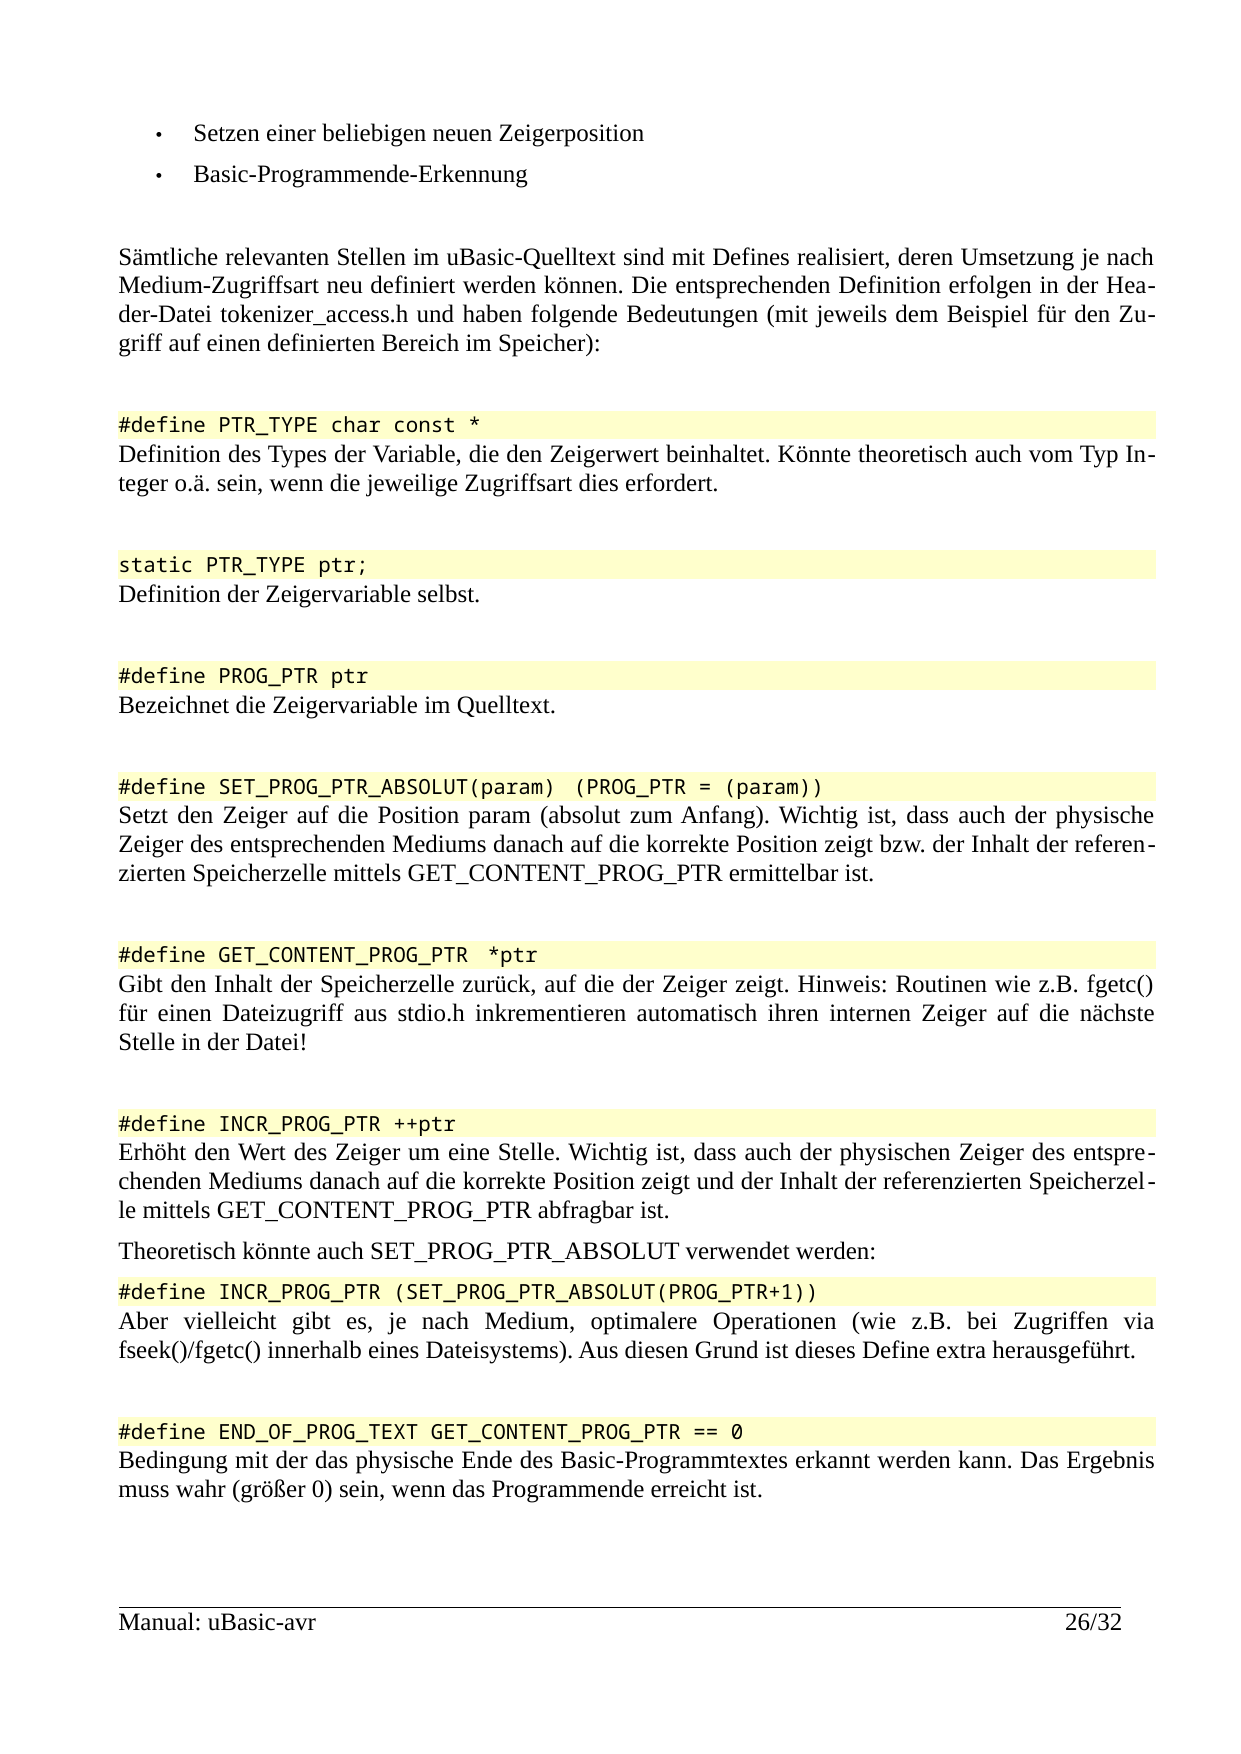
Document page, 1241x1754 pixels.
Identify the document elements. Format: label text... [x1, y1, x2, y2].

list Setzen einer beliebigen neuen Zeigerposition [156, 118, 1156, 147]
text #define PROG_PTR ptr [118, 661, 1156, 690]
text #define SET_PROG_PTR_ABSOLUT(param) (PROG_PTR = (param)) [118, 772, 1156, 801]
text Setzt den Zeiger auf die Position param (absolut zum Anfang). Wichtig ist, dass auch der physische Zeiger des entsprechenden Mediums danach auf die korrekte Position zeigt bzw. der Inhalt der referen­zierten Speicherzelle mittels GET_CONTENT_PROG_PTR ermittelbar ist. [118, 801, 1156, 887]
text Gibt den Inhalt der Speicherzelle zurück, auf die der Zeiger zeigt. Hinweis: Routinen wie z.B. fgetc() für einen Dateizugriff aus stdio.h inkrementieren automatisch ihren internen Zeiger auf die nächste Stelle in der Datei! [118, 969, 1156, 1055]
text Bezeichnet die Zeigervariable im Quelltext. [118, 690, 1156, 718]
text static PTR_TYPE ptr; [118, 550, 1156, 579]
text Theoretisch könnte auch SET_PROG_PTR_ABSOLUT verwendet werden: [118, 1236, 1156, 1265]
list Basic-Programmende-Erkennung [156, 159, 1156, 188]
text Bedingung mit der das physische Ende des Basic-Programmtextes erkannt werden kann. Das Ergebnis muss wahr (größer 0) sein, wenn das Programmende erreicht ist. [118, 1446, 1156, 1503]
text Definition des Types der Variable, die den Zeigerwert beinhaltet. Könnte theoretisch auch vom Typ In­teger o.ä. sein, wenn die jeweilige Zugriffsart dies erfordert. [118, 439, 1156, 497]
text Erhöht den Wert des Zeiger um eine Stelle. Wichtig ist, dass auch der physischen Zeiger des entspre­chenden Mediums danach auf die korrekte Position zeigt und der Inhalt der referenzierten Speicherzel­le mittels GET_CONTENT_PROG_PTR abfragbar ist. [118, 1137, 1156, 1224]
text Sämtliche relevanten Stellen im uBasic-Quelltext sind mit Defines realisiert, deren Umsetzung je nach Medium-Zugriffsart neu definiert werden können. Die entsprechenden Definition erfolgen in der Hea­der-Datei tokenizer_access.h und haben folgende Bedeutungen (mit jeweils dem Beispiel für den Zu­griff auf einen definierten Bereich im Speicher): [118, 242, 1156, 357]
text #define PTR_TYPE char const * [118, 411, 1156, 439]
text #define END_OF_PROG_TEXT GET_CONTENT_PROG_PTR == 0 [118, 1417, 1156, 1446]
text #define INCR_PROG_PTR ++ptr [118, 1109, 1156, 1137]
text Aber vielleicht gibt es, je nach Medium, optimalere Operationen (wie z.B. bei Zugriffen via fseek()/fgetc() innerhalb eines Dateisystems). Aus diesen Grund ist dieses Define extra herausgeführt. [118, 1306, 1156, 1363]
text #define INCR_PROG_PTR (SET_PROG_PTR_ABSOLUT(PROG_PTR+1)) [118, 1277, 1156, 1306]
text #define GET_CONTENT_PROG_PTR *ptr [118, 941, 1156, 969]
text Definition der Zeigervariable selbst. [118, 579, 1156, 607]
